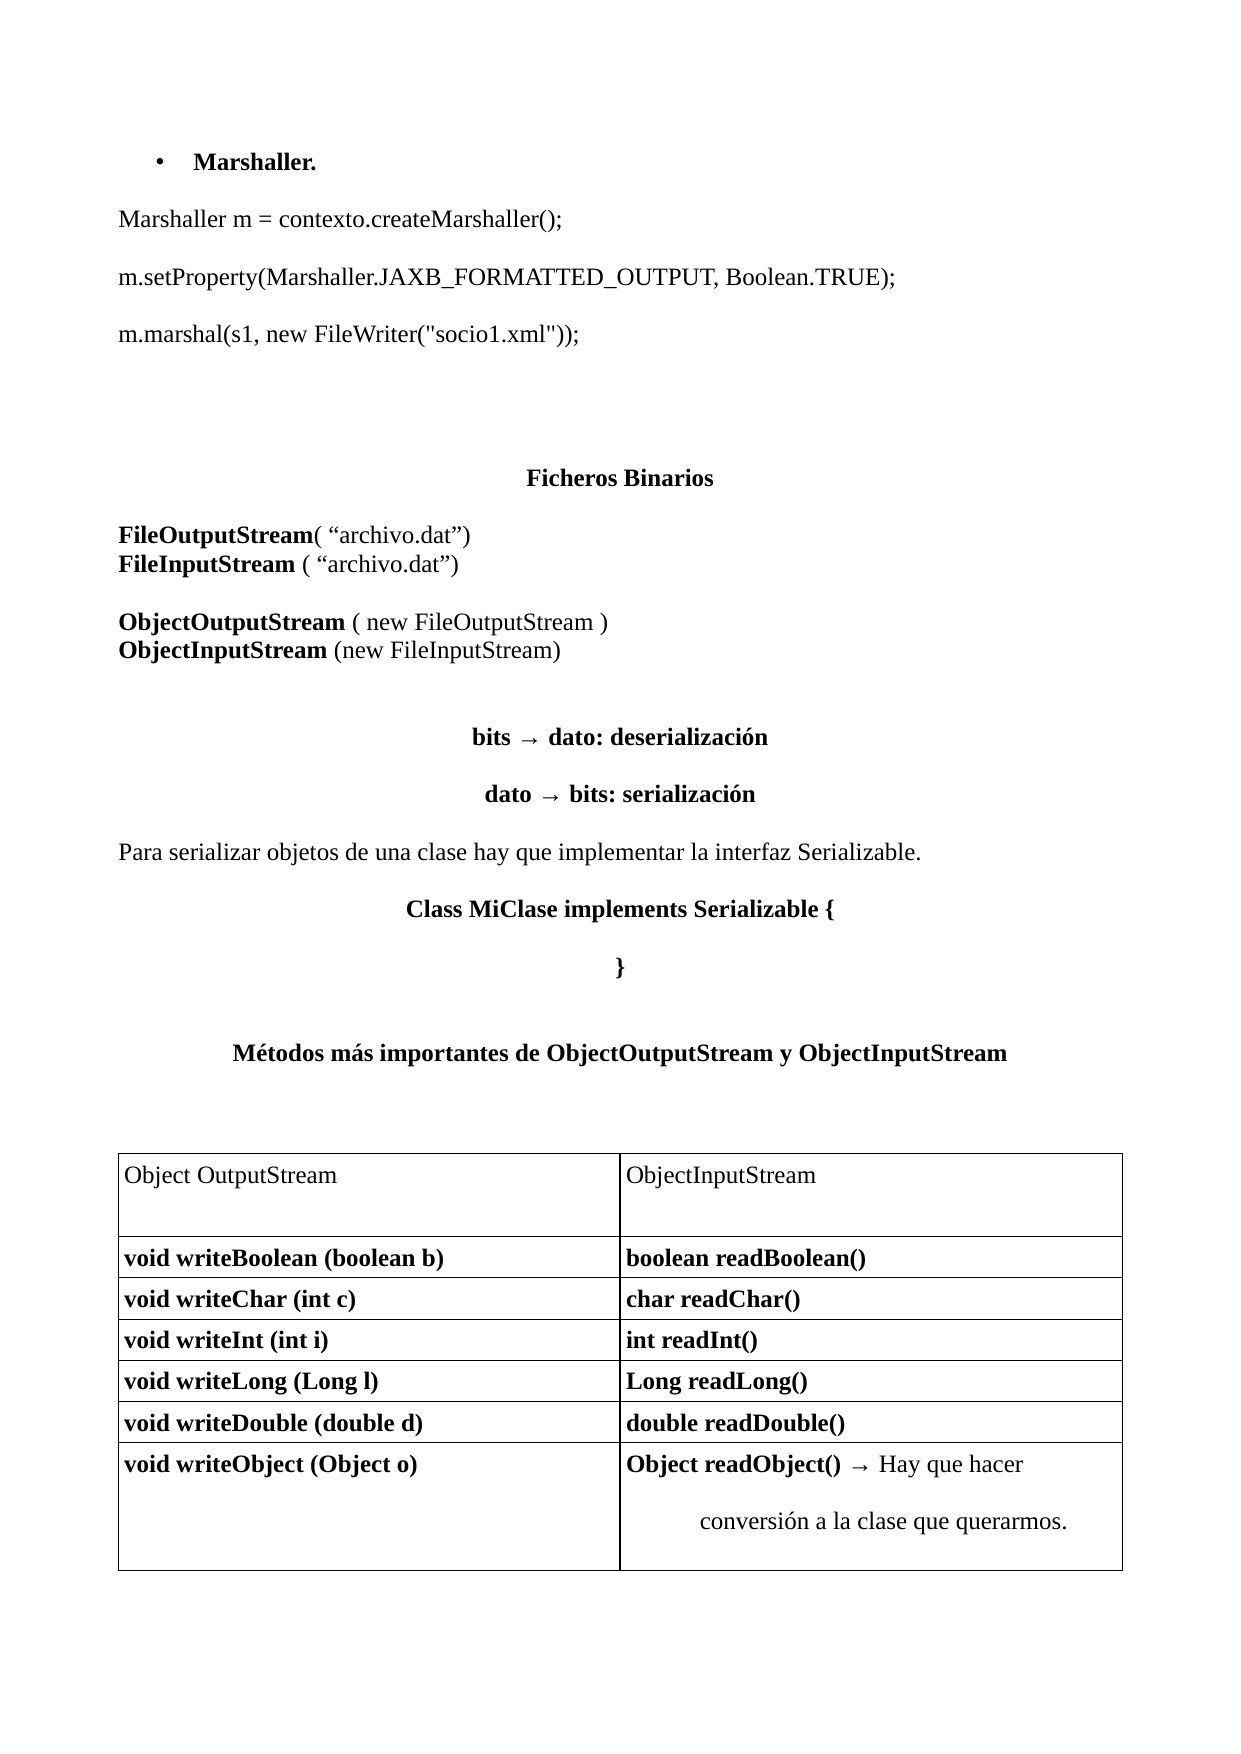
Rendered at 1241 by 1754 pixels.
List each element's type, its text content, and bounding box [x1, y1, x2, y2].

text dato → bits: serialización [118, 779, 1122, 808]
table_header ObjectInputStream [621, 1154, 1122, 1236]
text Para serializar objetos de una clase hay que implementar la interfaz Serializable. [118, 837, 1122, 866]
table_cell void writeObject (Object o) [119, 1443, 619, 1570]
text m.marshal(s1, new FileWriter("socio1.xml")); [118, 319, 1122, 348]
table_cell void writeChar (int c) [119, 1278, 619, 1318]
table_header Object OutputStream [119, 1154, 619, 1236]
table_cell Long readLong() [621, 1361, 1122, 1401]
text } [118, 952, 1122, 981]
table_cell Object readObject() → Hay que hacer conversión a la clase que querarmos. [621, 1443, 1122, 1570]
table_cell int readInt() [621, 1320, 1122, 1360]
table_cell char readChar() [621, 1278, 1122, 1318]
text FileInputStream ( “archivo.dat”) [118, 549, 1122, 578]
list Marshaller. [156, 147, 1122, 176]
table_cell void writeLong (Long l) [119, 1361, 619, 1401]
text FileOutputStream( “archivo.dat”) [118, 521, 1122, 549]
table_cell double readDouble() [621, 1402, 1122, 1442]
text Ficheros Binarios [118, 463, 1122, 492]
text ObjectOutputStream ( new FileOutputStream ) [118, 607, 1122, 636]
text ObjectInputStream (new FileInputStream) [118, 636, 1122, 664]
table_cell void writeDouble (double d) [119, 1402, 619, 1442]
text Métodos más importantes de ObjectOutputStream y ObjectInputStream [118, 1038, 1122, 1067]
text Marshaller m = contexto.createMarshaller(); [118, 204, 1122, 233]
table_cell void writeBoolean (boolean b) [119, 1237, 619, 1277]
text Class MiClase implements Serializable { [118, 894, 1122, 923]
table_cell void writeInt (int i) [119, 1320, 619, 1360]
text bits → dato: deserialización [118, 722, 1122, 751]
table_cell boolean readBoolean() [621, 1237, 1122, 1277]
text m.setProperty(Marshaller.JAXB_FORMATTED_OUTPUT, Boolean.TRUE); [118, 262, 1122, 291]
